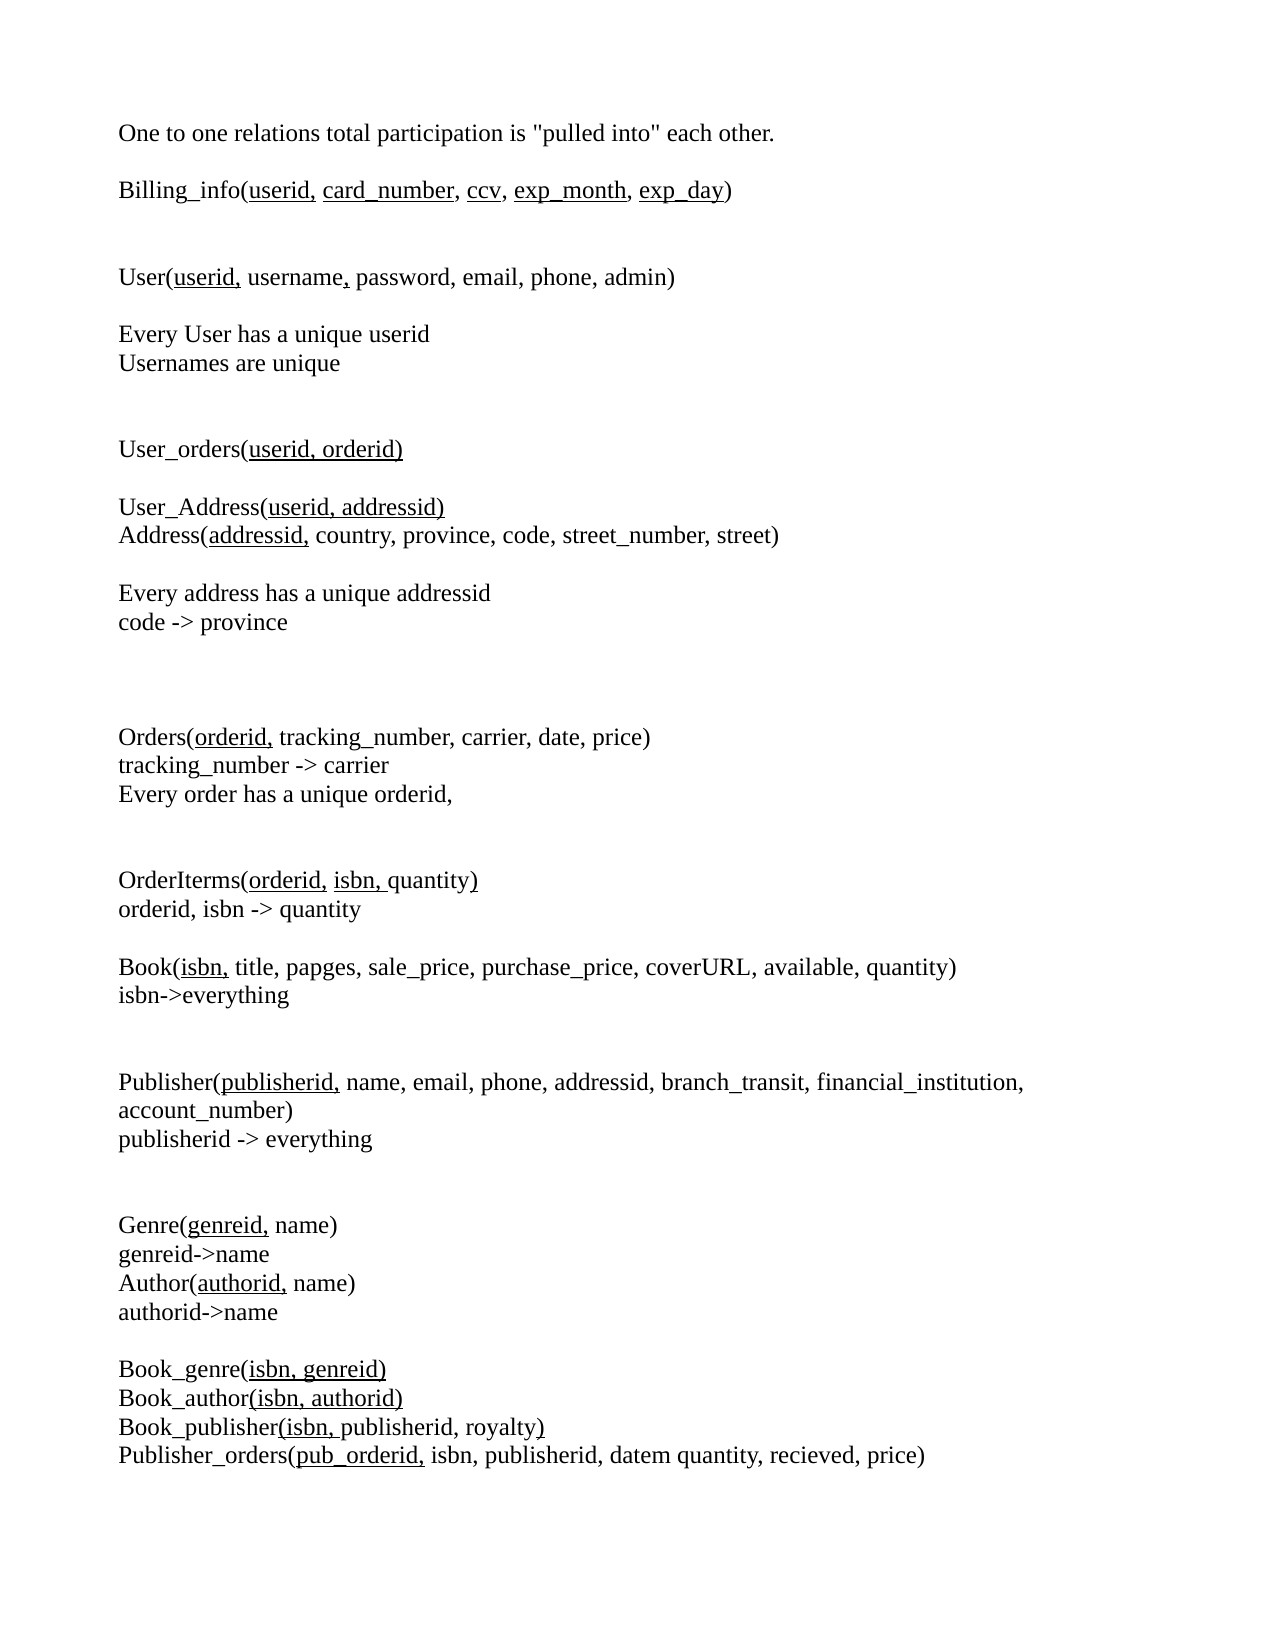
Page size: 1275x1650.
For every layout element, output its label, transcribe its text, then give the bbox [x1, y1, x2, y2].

text Usernames are unique [118, 348, 1157, 377]
text orderid, isbn -> quantity [118, 894, 1157, 923]
text One to one relations total participation is "pulled into" each other. [118, 118, 1157, 147]
text Book_author(isbn, authorid) [118, 1383, 1157, 1412]
text publisherid -> everything [118, 1124, 1157, 1153]
text User_Address(userid, addressid) [118, 492, 1157, 521]
text code -> province [118, 607, 1157, 636]
text genreid->name [118, 1239, 1157, 1268]
text Orders(orderid, tracking_number, carrier, date, price) [118, 722, 1157, 751]
text isbn->everything [118, 981, 1157, 1009]
text OrderIterms(orderid, isbn, quantity) [118, 866, 1157, 894]
text Every order has a unique orderid, [118, 779, 1157, 808]
text Publisher(publisherid, name, email, phone, addressid, branch_transit, financial_institution, account_number) [118, 1067, 1157, 1124]
text Book(isbn, title, papges, sale_price, purchase_price, coverURL, available, quantity) [118, 952, 1157, 981]
text User_orders(userid, orderid) [118, 434, 1157, 463]
text User(userid, username, password, email, phone, admin) [118, 262, 1157, 291]
text Billing_info(userid, card_number, ccv, exp_month, exp_day) [118, 176, 1157, 204]
text tracking_number -> carrier [118, 751, 1157, 779]
text Genre(genreid, name) [118, 1211, 1157, 1239]
text authorid->name [118, 1297, 1157, 1326]
text Every User has a unique userid [118, 319, 1157, 348]
text Every address has a unique addressid [118, 578, 1157, 607]
text Address(addressid, country, province, code, street_number, street) [118, 521, 1157, 549]
text Publisher_orders(pub_orderid, isbn, publisherid, datem quantity, recieved, price) [118, 1441, 1157, 1469]
text Author(authorid, name) [118, 1268, 1157, 1297]
text Book_genre(isbn, genreid) [118, 1354, 1157, 1383]
text Book_publisher(isbn, publisherid, royalty) [118, 1412, 1157, 1441]
